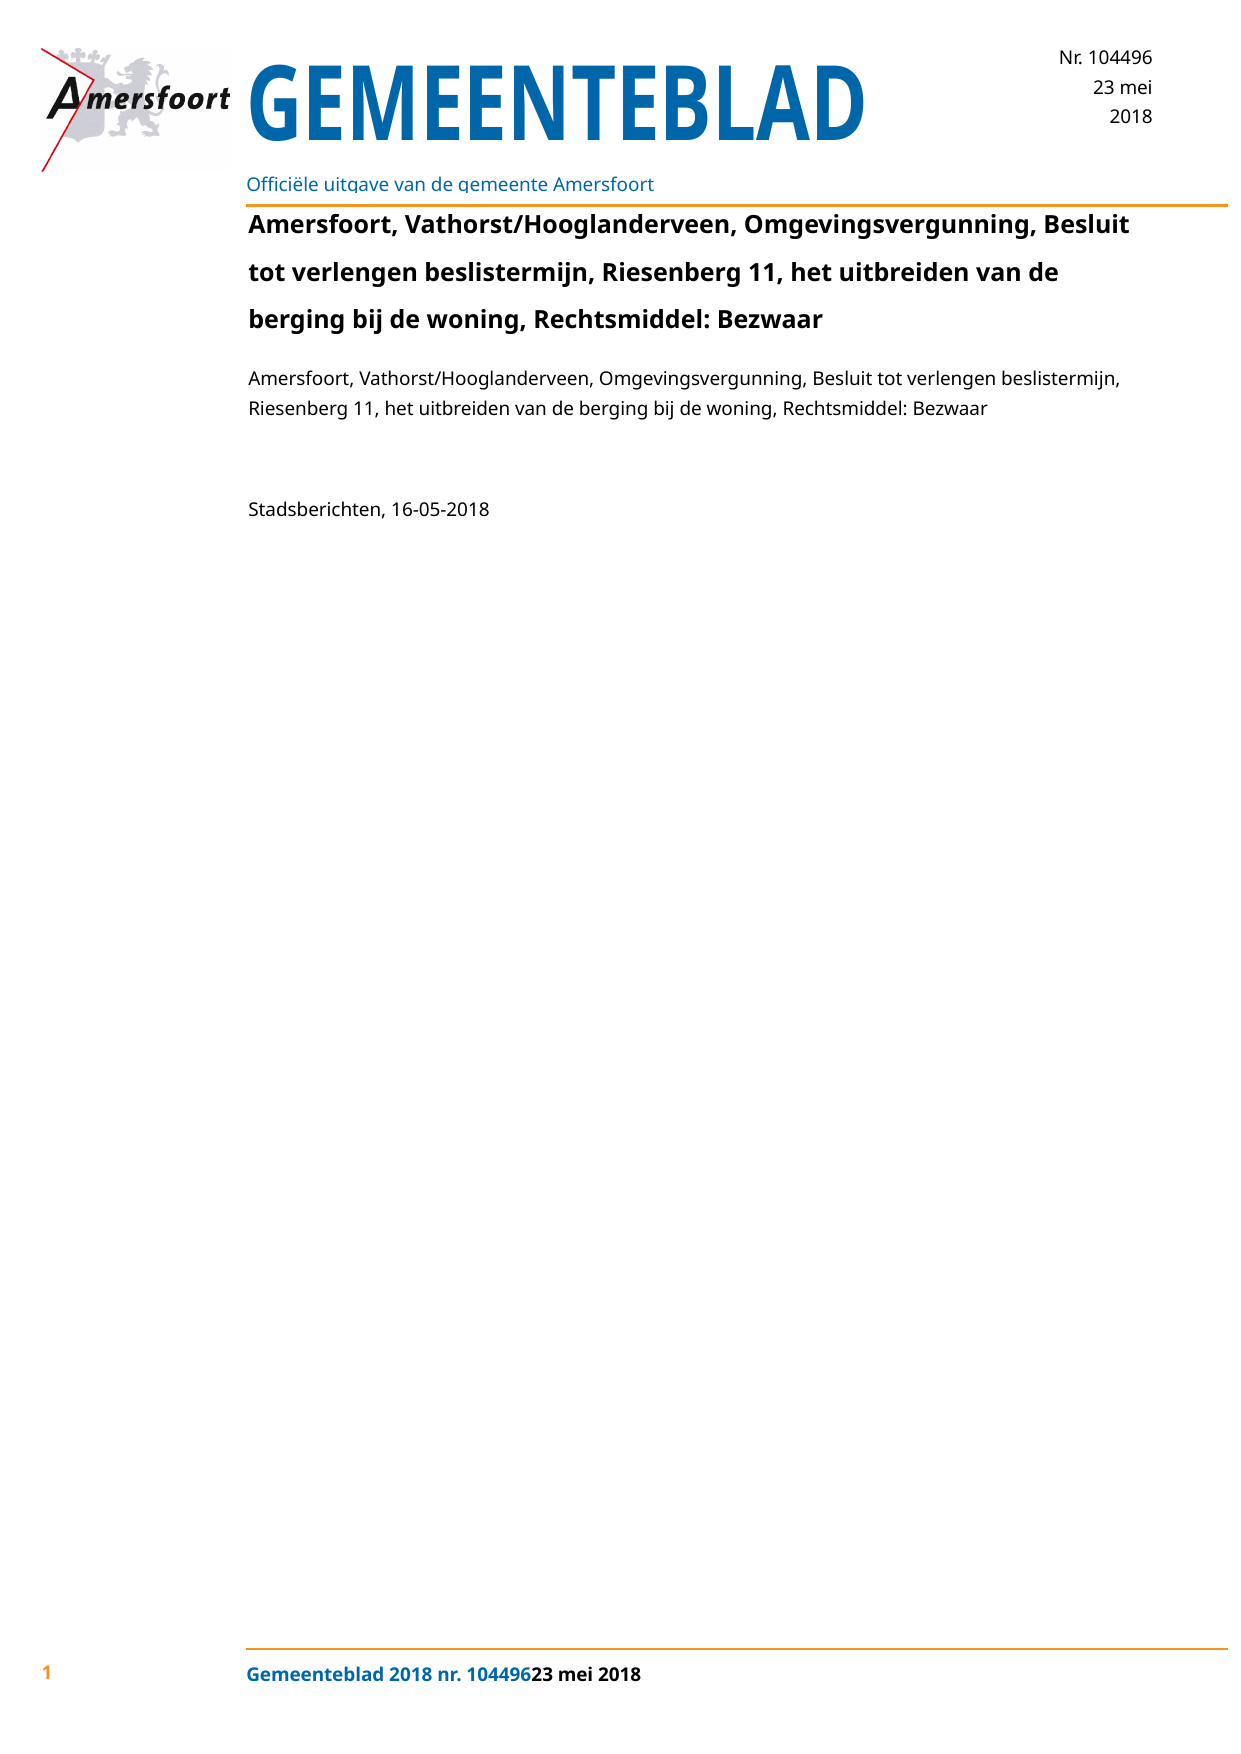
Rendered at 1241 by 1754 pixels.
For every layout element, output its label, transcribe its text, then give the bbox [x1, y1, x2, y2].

picture [41, 47, 231, 172]
text Amersfoort, Vathorst/Hooglanderveen, Omgevingsvergunning, Besluit tot verlengen beslistermijn, Riesenberg 11, het uitbreiden van de berging bij de woning, Rechtsmiddel: Bezwaar [248, 366, 1152, 421]
text Stadsberichten, 16-05-2018 [248, 496, 1152, 522]
text Amersfoort, Vathorst/Hooglanderveen, Omgevingsvergunning, Besluit tot verlengen beslistermijn, Riesenberg 11, het uitbreiden van de berging bij de woning, Rechtsmiddel: Bezwaar [248, 207, 1152, 336]
